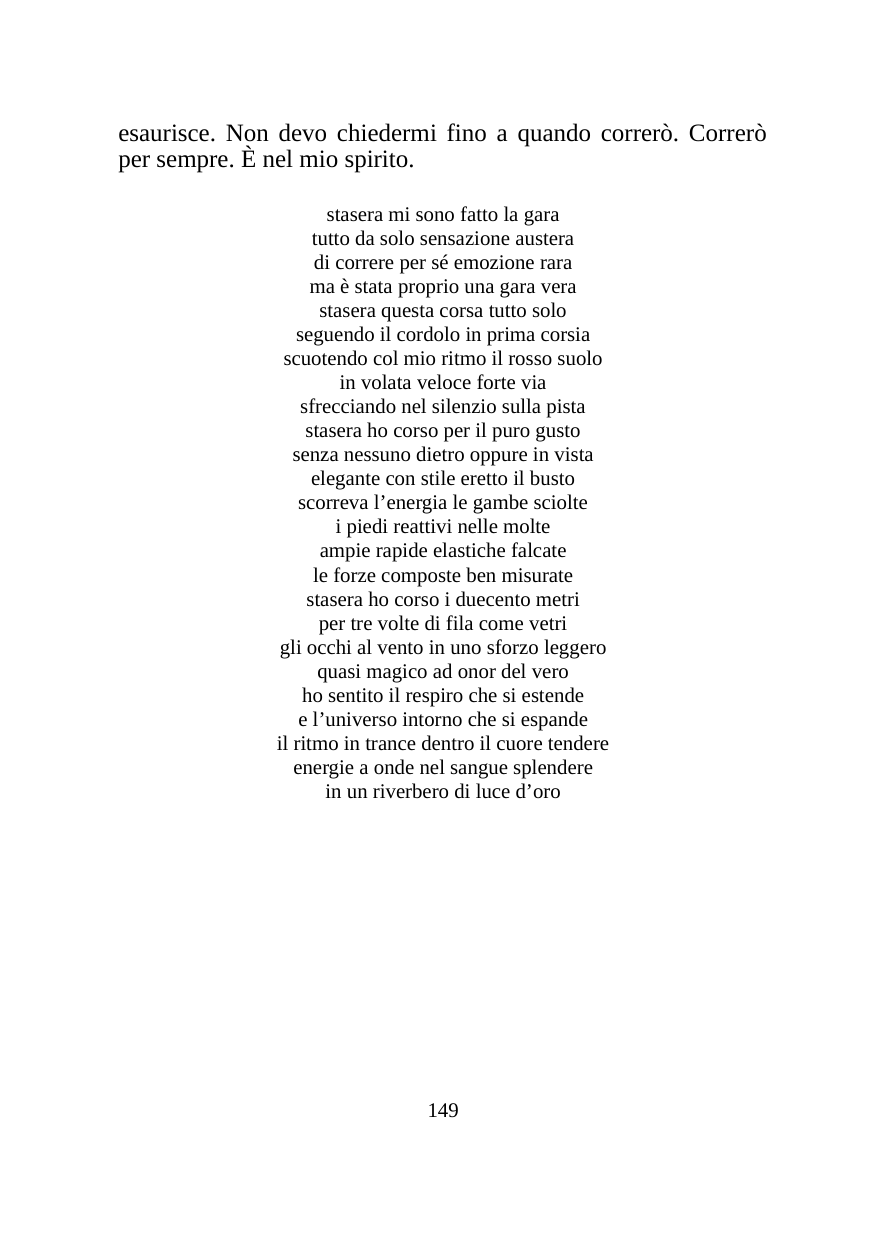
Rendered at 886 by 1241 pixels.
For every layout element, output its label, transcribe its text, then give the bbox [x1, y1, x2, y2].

text stasera questa corsa tutto solo [118, 298, 768, 322]
text tutto da solo sensazione austera [118, 226, 768, 250]
text senza nessuno dietro oppure in vista [118, 442, 768, 466]
text esaurisce. Non devo chiedermi fino a quando correrò. Correrò per sempre. È nel mio spirito. [118, 118, 768, 173]
text scorreva l’energia le gambe sciolte [118, 490, 768, 514]
text in volata veloce forte via [118, 370, 768, 394]
text elegante con stile eretto il busto [118, 466, 768, 490]
text sfrecciando nel silenzio sulla pista [118, 394, 768, 418]
text quasi magico ad onor del vero [118, 659, 768, 683]
text gli occhi al vento in uno sforzo leggero [118, 635, 768, 659]
text scuotendo col mio ritmo il rosso suolo [118, 346, 768, 370]
text ampie rapide elastiche falcate [118, 538, 768, 562]
text stasera ho corso i duecento metri [118, 587, 768, 611]
text energie a onde nel sangue splendere [118, 755, 768, 779]
text il ritmo in trance dentro il cuore tendere [118, 731, 768, 755]
text stasera ho corso per il puro gusto [118, 418, 768, 442]
text ma è stata proprio una gara vera [118, 274, 768, 298]
text stasera mi sono fatto la gara [118, 202, 768, 226]
text i piedi reattivi nelle molte [118, 514, 768, 538]
text ho sentito il respiro che si estende [118, 683, 768, 707]
text di correre per sé emozione rara [118, 250, 768, 274]
text per tre volte di fila come vetri [118, 611, 768, 635]
text e l’universo intorno che si espande [118, 707, 768, 731]
text seguendo il cordolo in prima corsia [118, 322, 768, 346]
text le forze composte ben misurate [118, 562, 768, 587]
text in un riverbero di luce d’oro [118, 779, 768, 803]
